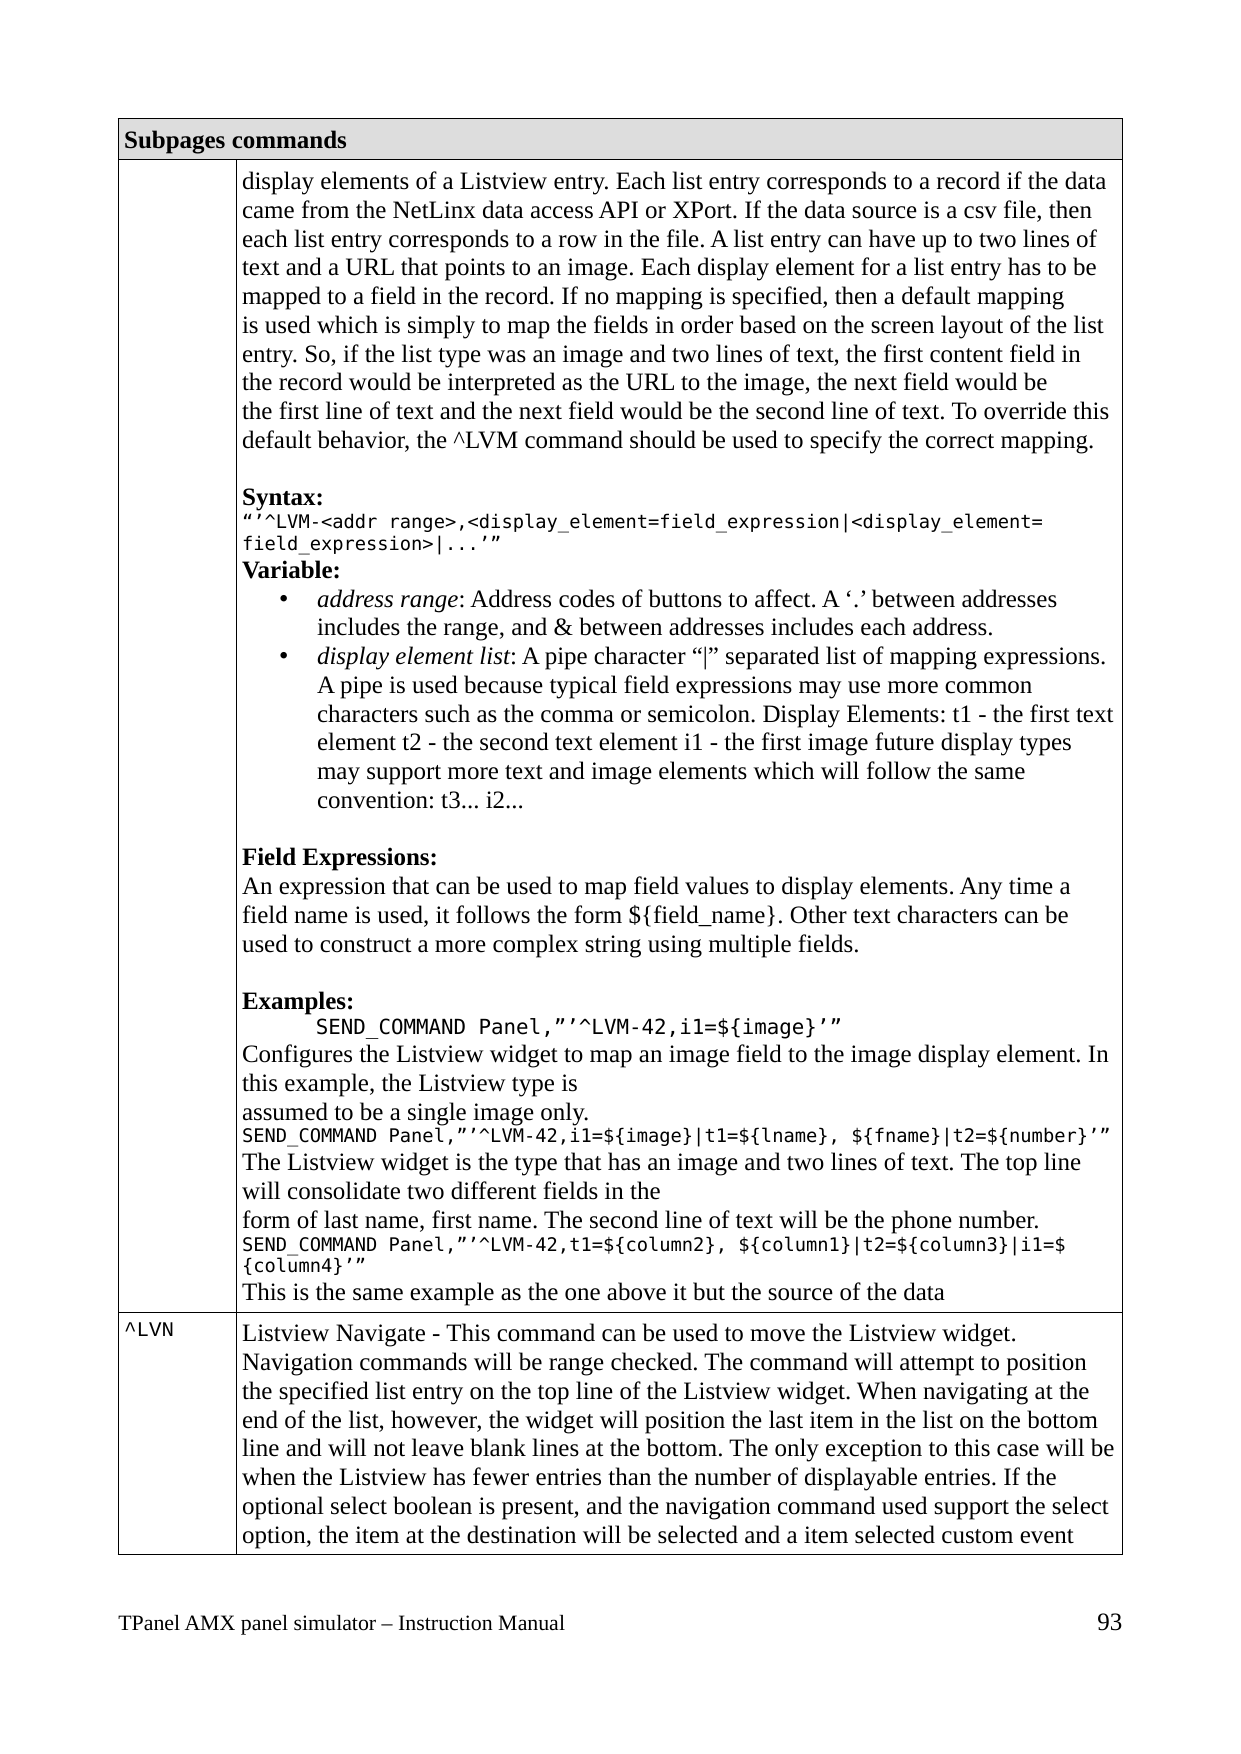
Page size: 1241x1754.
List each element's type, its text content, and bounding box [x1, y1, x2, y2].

table_cell ^LVN [119, 1313, 236, 1554]
table_header Subpages commands [119, 119, 1122, 159]
table_cell [119, 160, 236, 1312]
table_cell Listview Navigate - This command can be used to move the Listview widget. Navigation commands will be range checked. The command will attempt to position the specified list entry on the top line of the Listview widget. When navigating at the end of the list, however, the widget will position the last item in the list on the bottom line and will not leave blank lines at the bottom. The only exception to this case will be when the Listview has fewer entries than the number of displayable entries. If the optional select boolean is present, and the navigation command used support the select option, the item at the destination will be selected and a item selected custom event [237, 1313, 1122, 1554]
table_cell display elements of a Listview entry. Each list entry corresponds to a record if the data came from the NetLinx data access API or XPort. If the data source is a csv file, then each list entry corresponds to a row in the file. A list entry can have up to two lines of text and a URL that points to an image. Each display element for a list entry has to be mapped to a field in the record. If no mapping is specified, then a default mapping is used which is simply to map the fields in order based on the screen layout of the list entry. So, if the list type was an image and two lines of text, the first content field in the record would be interpreted as the URL to the image, the next field would be the first line of text and the next field would be the second line of text. To override this default behavior, the ^LVM command should be used to specify the correct mapping. Syntax: “’^LVM-<addr range>,<display_element=field_expression|<display_element= field_expression>|...’” Variable: address range: Address codes of buttons to affect. A ‘.’ between addresses includes the range, and & between addresses includes each address. display element list: A pipe character “|” separated list of mapping expressions. A pipe is used because typical field expressions may use more common characters such as the comma or semicolon. Display Elements: t1 - the first text element t2 - the second text element i1 - the first image future display types may support more text and image elements which will follow the same convention: t3... i2... Field Expressions: An expression that can be used to map field values to display elements. Any time a field name is used, it follows the form ${field_name}. Other text characters can be used to construct a more complex string using multiple fields. Examples: SEND_COMMAND Panel,”’^LVM-42,i1=${image}’” Configures the Listview widget to map an image field to the image display element. In this example, the Listview type is assumed to be a single image only. SEND_COMMAND Panel,”’^LVM-42,i1=${image}|t1=${lname}, ${fname}|t2=${number}’” The Listview widget is the type that has an image and two lines of text. The top line will consolidate two different fields in the form of last name, first name. The second line of text will be the phone number. SEND_COMMAND Panel,”’^LVM-42,t1=${column2}, ${column1}|t2=${column3}|i1=${column4}’” This is the same example as the one above it but the source of the data [237, 160, 1122, 1312]
